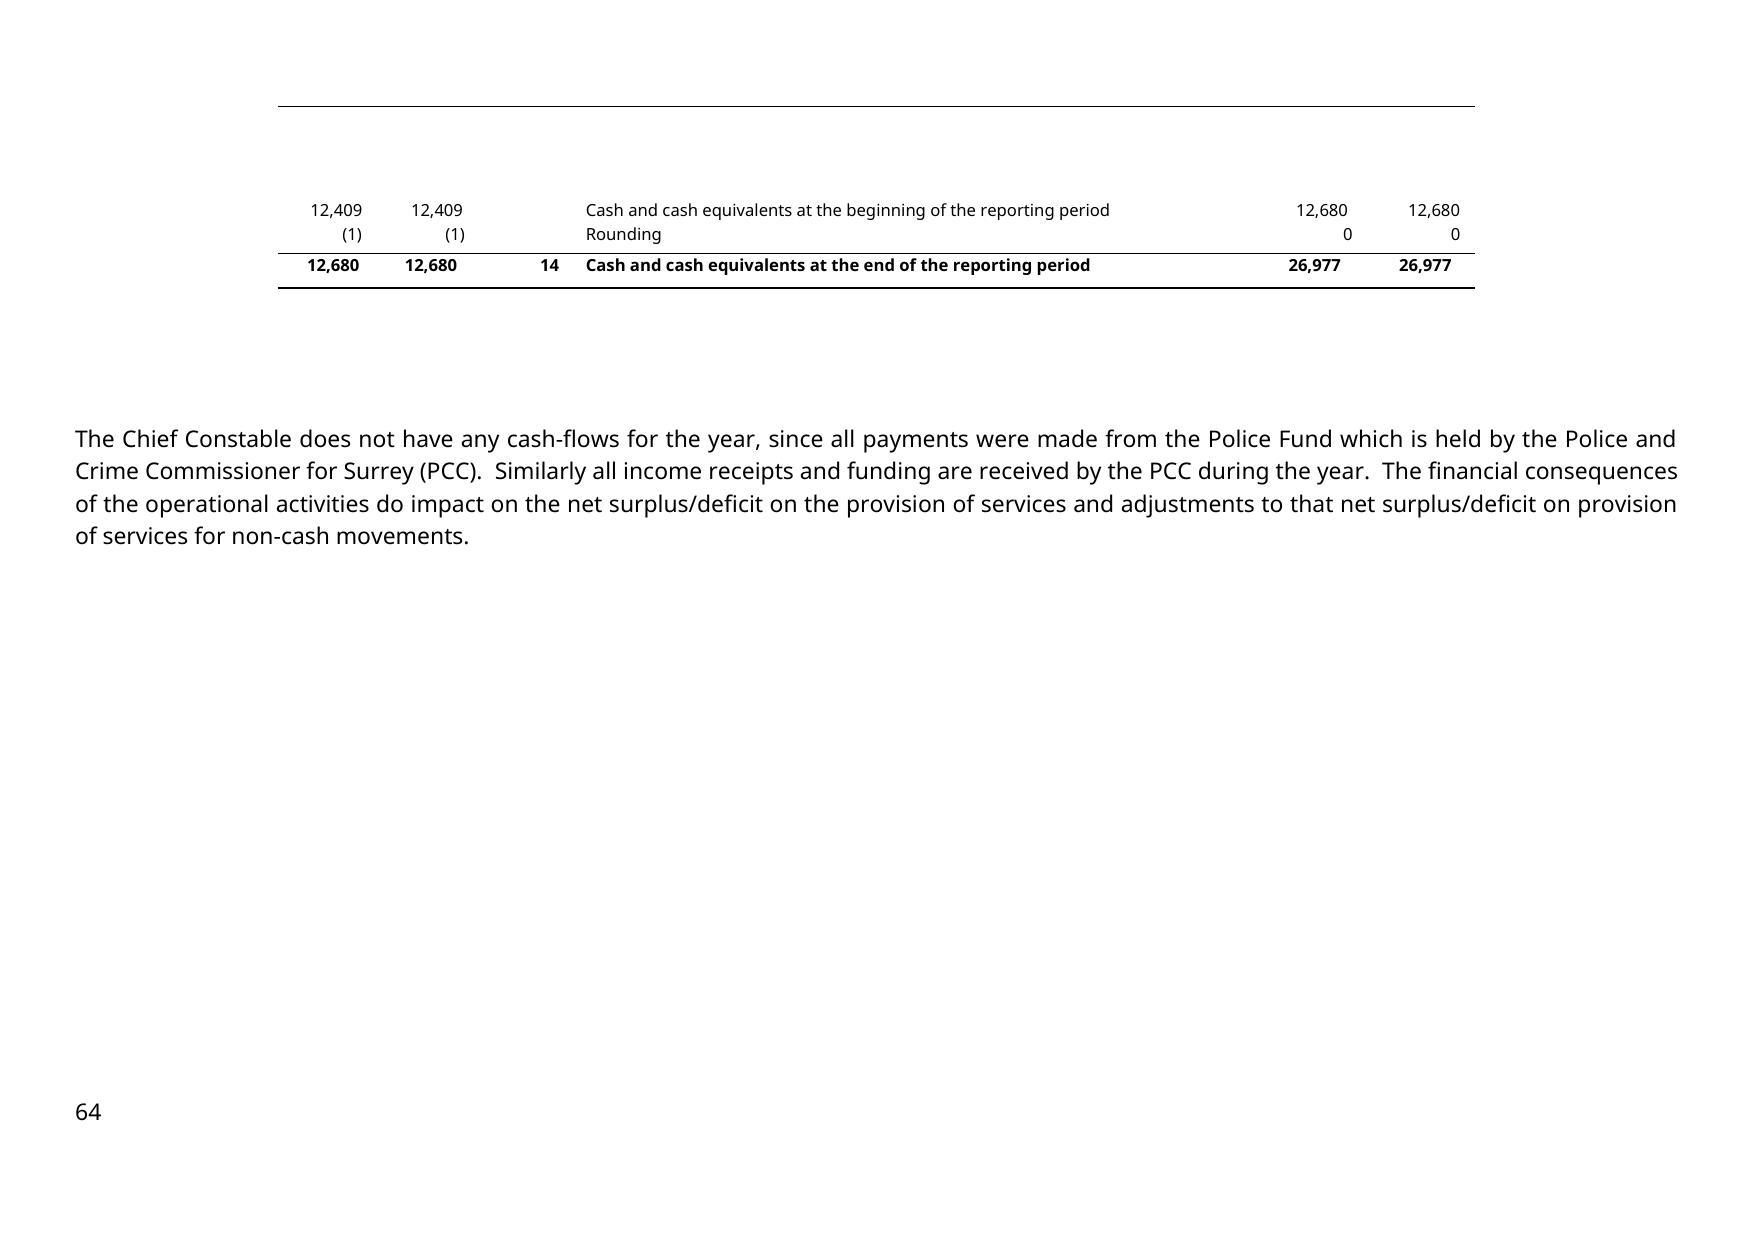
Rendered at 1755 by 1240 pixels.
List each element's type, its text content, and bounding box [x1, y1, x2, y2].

table_cell 12,680 [396, 254, 519, 287]
table_cell 26,977 [1270, 254, 1379, 287]
table_cell 0 [1380, 223, 1475, 252]
table_cell [519, 107, 586, 176]
table_cell 12,680 [1270, 176, 1379, 223]
table_cell [586, 107, 1270, 176]
table_cell 0 [1270, 223, 1379, 252]
table_cell [519, 223, 586, 252]
table_cell [519, 176, 586, 223]
table_cell Cash and cash equivalents at the beginning of the reporting period [586, 176, 1270, 223]
table_cell Cash and cash equivalents at the end of the reporting period [586, 254, 1270, 287]
table_cell 12,409 [278, 176, 396, 223]
table_cell 12,409 [396, 176, 519, 223]
table_cell (1) [396, 223, 519, 252]
table_cell 26,977 [1380, 254, 1475, 287]
table_cell [278, 107, 396, 176]
table_cell (1) [278, 223, 396, 252]
table_cell 12,680 [278, 254, 396, 287]
table_cell Rounding [586, 223, 1270, 252]
text The Chief Constable does not have any cash-flows for the year, since all payments were made from the Police Fund which is held by the Police and Crime Commissioner for Surrey (PCC). Similarly all income receipts and funding are received by the PCC during the year. The financial consequences of the operational activities do impact on the net surplus/deficit on the provision of services and adjustments to that net surplus/deficit on provision of services for non-cash movements. [75, 422, 1680, 551]
table_cell 14 [519, 254, 586, 287]
table_cell [1270, 107, 1379, 176]
table_cell 12,680 [1380, 176, 1475, 223]
table_cell [396, 107, 519, 176]
table_cell [1380, 107, 1475, 176]
